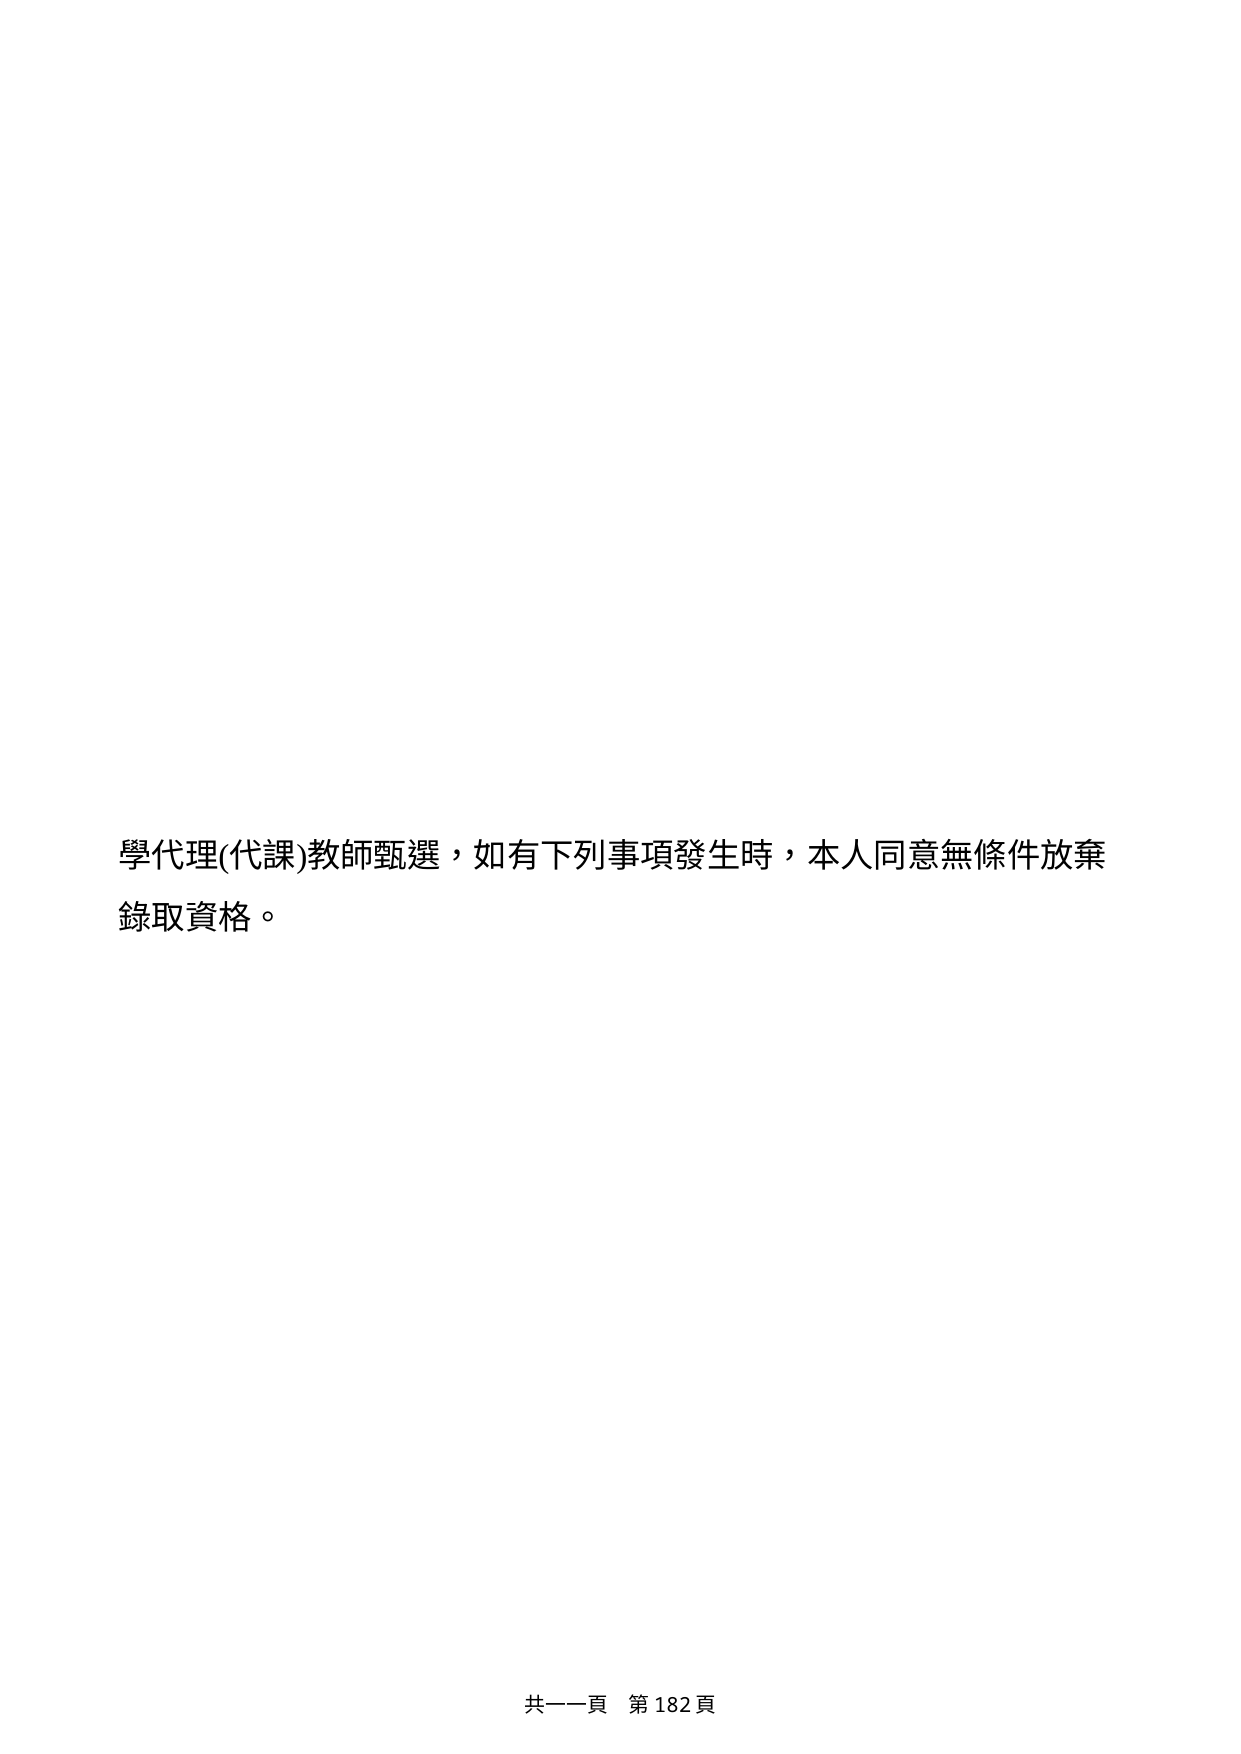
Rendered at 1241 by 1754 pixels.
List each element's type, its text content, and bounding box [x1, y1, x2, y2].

text 學代理(代課)教師甄選，如有下列事項發生時，本人同意無條件放棄錄取資格。 [118, 811, 1122, 936]
